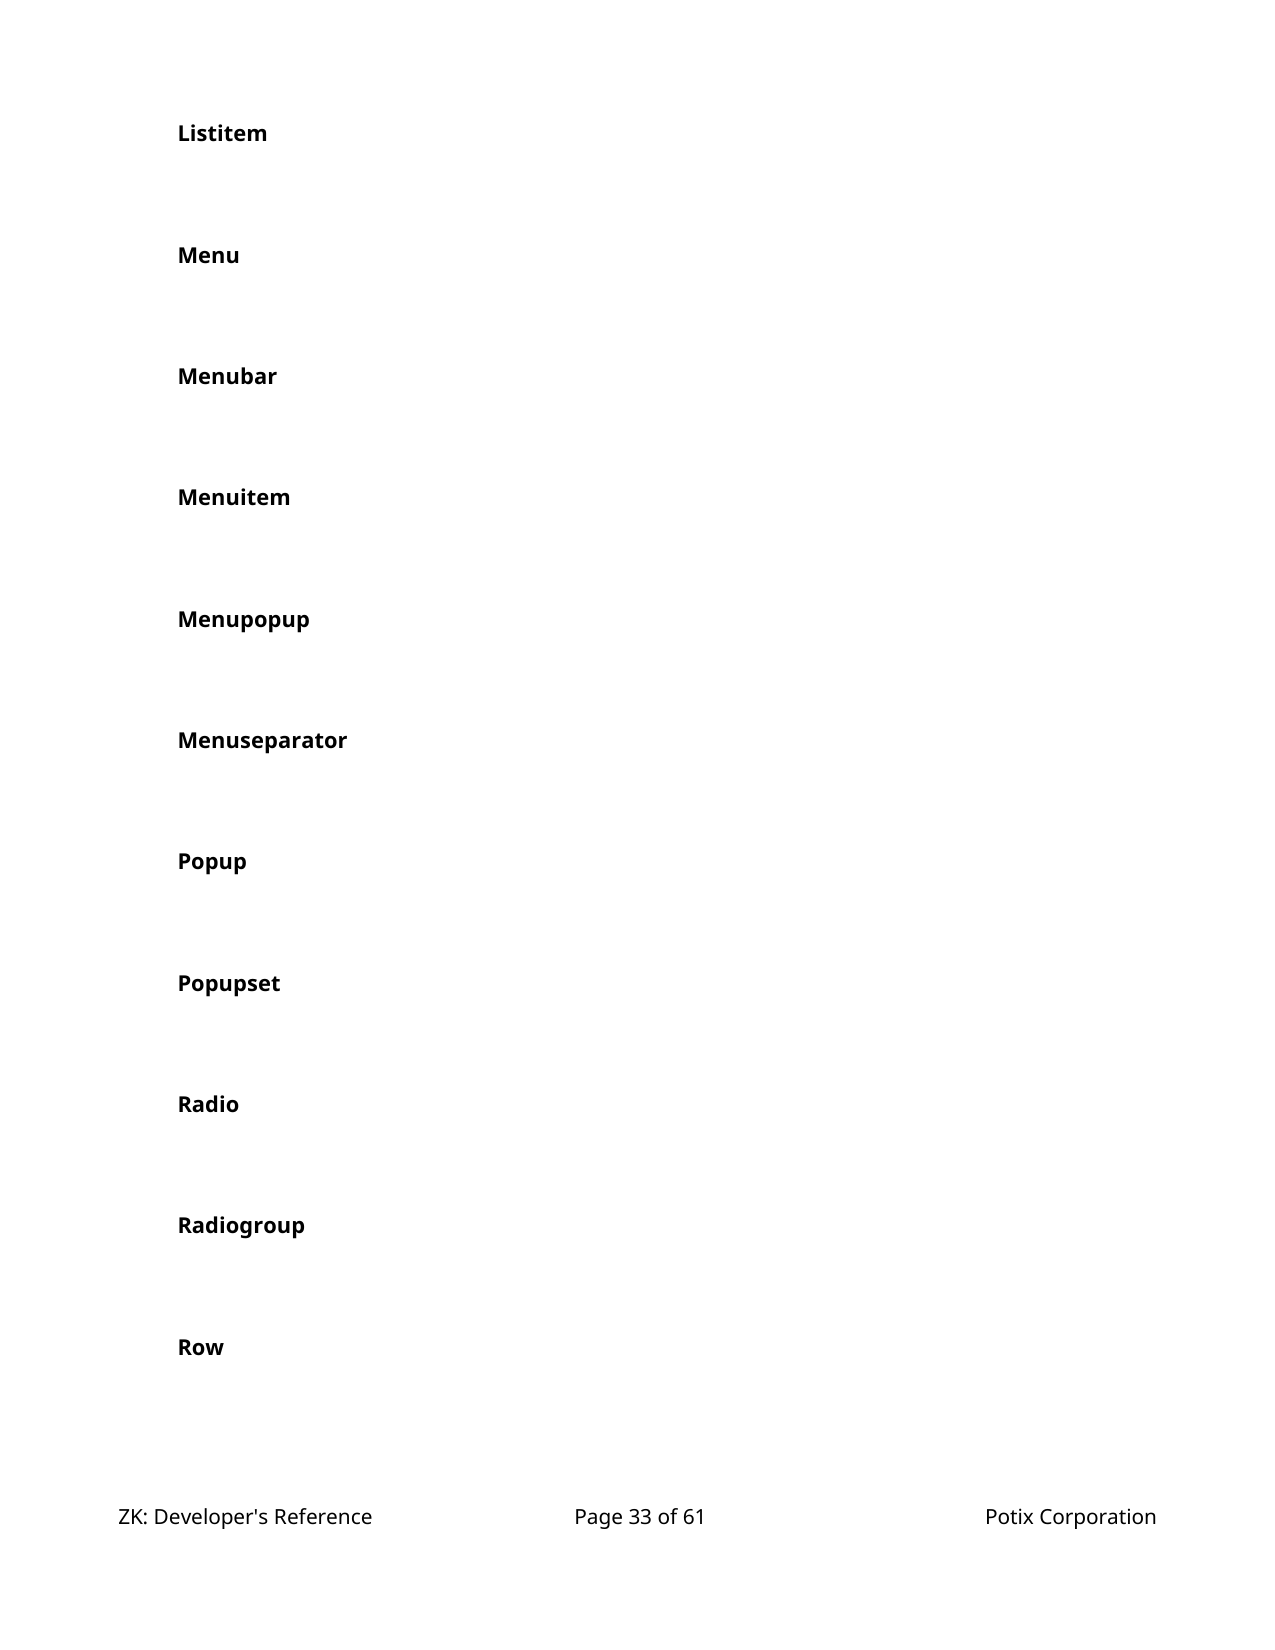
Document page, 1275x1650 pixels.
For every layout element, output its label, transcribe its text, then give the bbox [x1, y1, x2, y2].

subtitle Radiogroup [177, 1210, 1157, 1240]
subtitle Row [177, 1332, 1157, 1362]
subtitle Popup [177, 846, 1157, 876]
subtitle Menupopup [177, 603, 1157, 633]
subtitle Menuseparator [177, 725, 1157, 755]
subtitle Menuitem [177, 482, 1157, 512]
subtitle Menubar [177, 361, 1157, 391]
subtitle Menu [177, 239, 1157, 269]
subtitle Popupset [177, 968, 1157, 998]
subtitle Radio [177, 1089, 1157, 1119]
subtitle Listitem [177, 118, 1157, 148]
